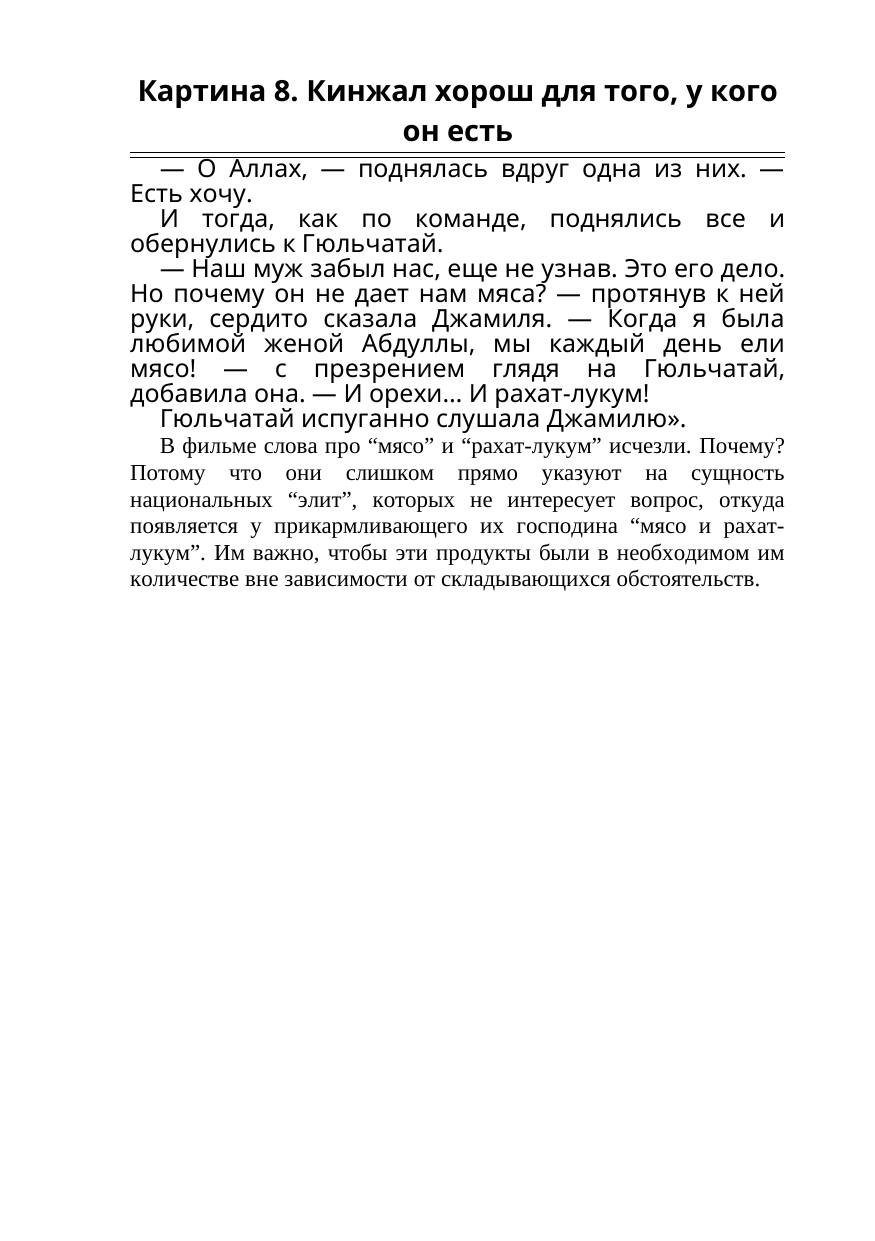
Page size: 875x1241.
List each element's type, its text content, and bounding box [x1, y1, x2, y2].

text — Наш муж забыл нас, еще не узнав. Это его дело. Но почему он не дает нам мяса? — протянув к ней руки, сердито сказала Джамиля. — Когда я была любимой женой Абдуллы, мы каждый день ели мясо! — с презрением глядя на Гюльчатай, добавила она. — И орехи… И рахат-лукум! [130, 257, 785, 407]
text И тогда, как по команде, поднялись все и обернулись к Гюльчатай. [130, 207, 785, 257]
text — О Аллах, — поднялась вдруг одна из них. — Есть хочу. [130, 158, 785, 207]
text В фильме слова про “мясо” и “рахат-лукум” исчезли. Почему? Потому что они слишком прямо указуют на сущность национальных “элит”, которых не интересует вопрос, откуда появляется у прикармливающего их господина “мясо и рахат-лукум”. Им важно, чтобы эти продукты были в необходимом им количестве вне зависимости от складывающихся обстоятельств. [130, 432, 785, 592]
text Гюльчатай испуганно слушала Джамилю». [130, 407, 785, 432]
